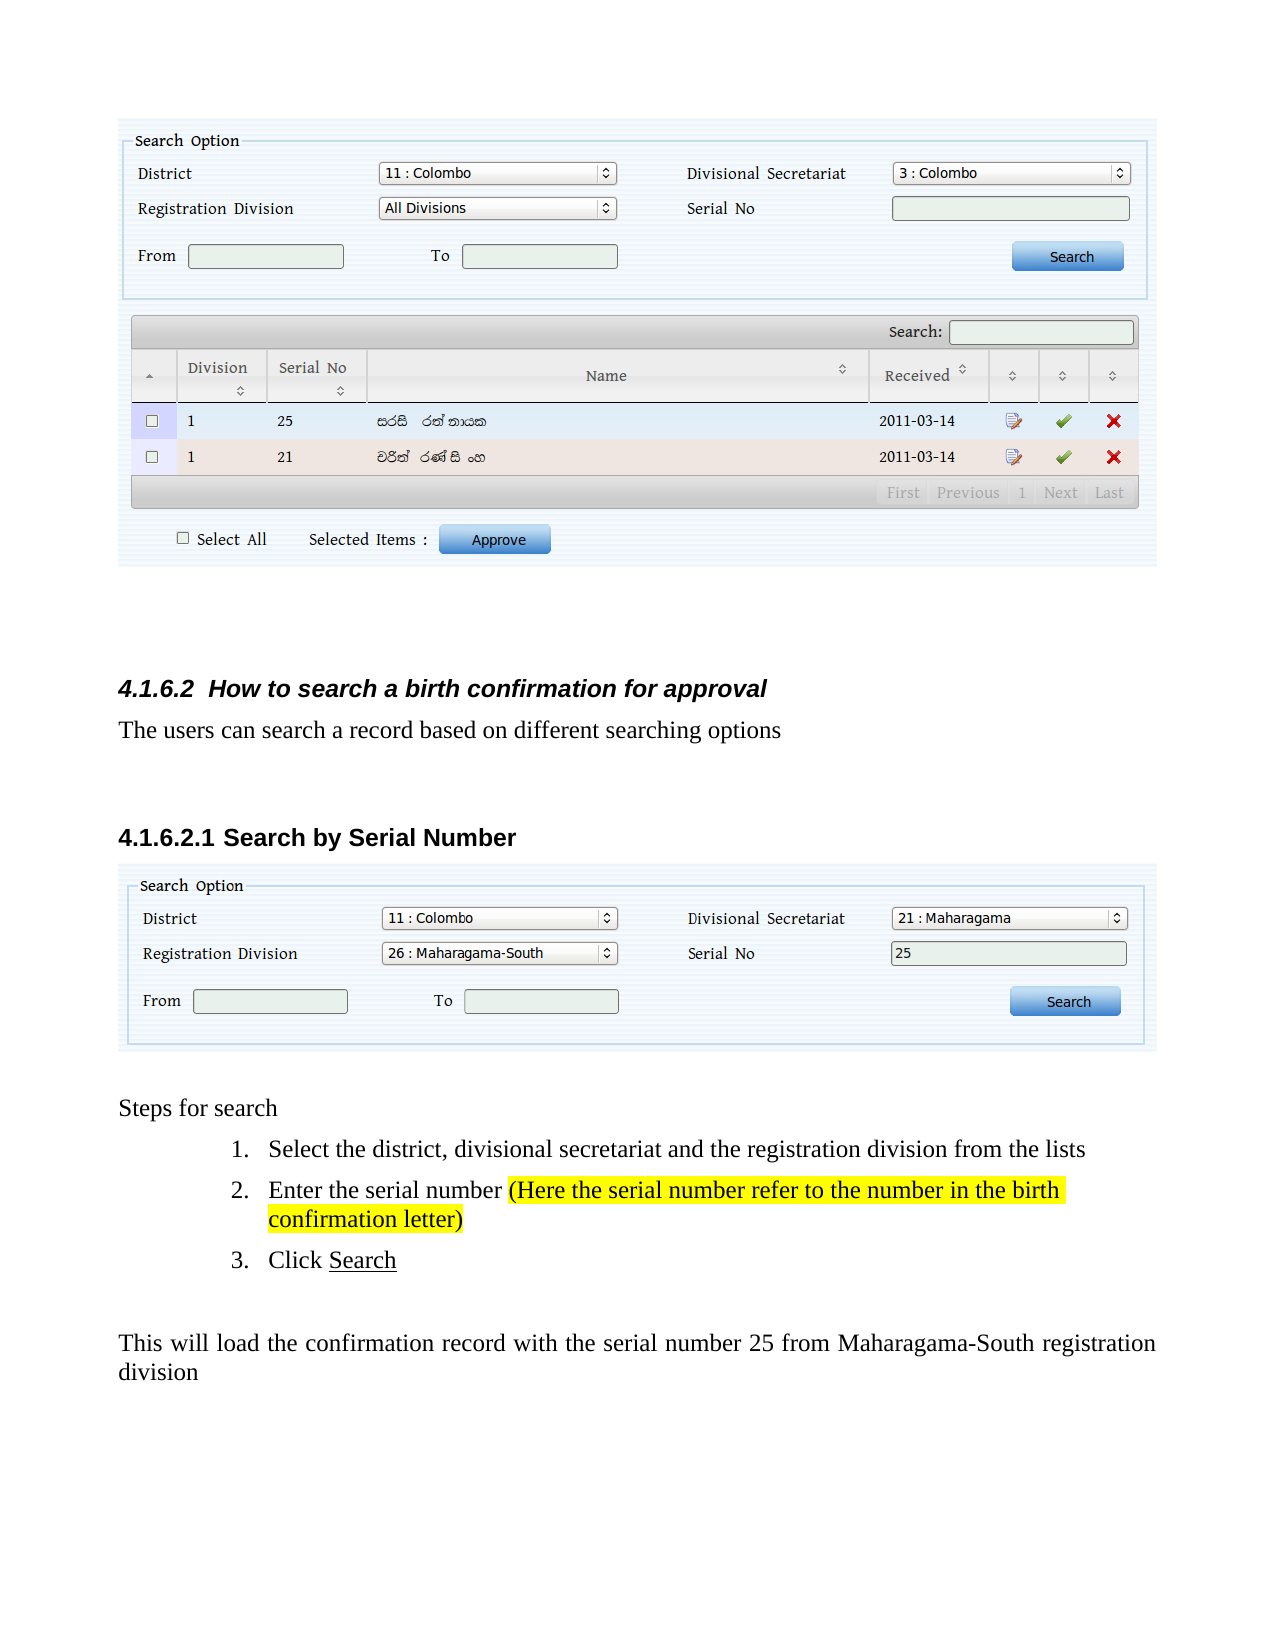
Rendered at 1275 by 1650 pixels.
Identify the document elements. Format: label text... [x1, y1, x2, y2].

subtitle How to search a birth confirmation for approval [118, 674, 1157, 703]
list Click Search [231, 1246, 1157, 1274]
picture [118, 118, 1157, 567]
text This will load the confirmation record with the serial number 25 from Maharagama-South registration division [118, 1328, 1157, 1386]
picture [118, 863, 1157, 1052]
subtitle Search by Serial Number [118, 823, 1157, 851]
text The users can search a record based on different searching options [118, 715, 1157, 744]
list Select the district, divisional secretariat and the registration division from the lists [231, 1134, 1157, 1163]
text Steps for search [118, 1093, 1157, 1122]
list Enter the serial number (Here the serial number refer to the number in the birth confirmation letter) [231, 1176, 1157, 1233]
